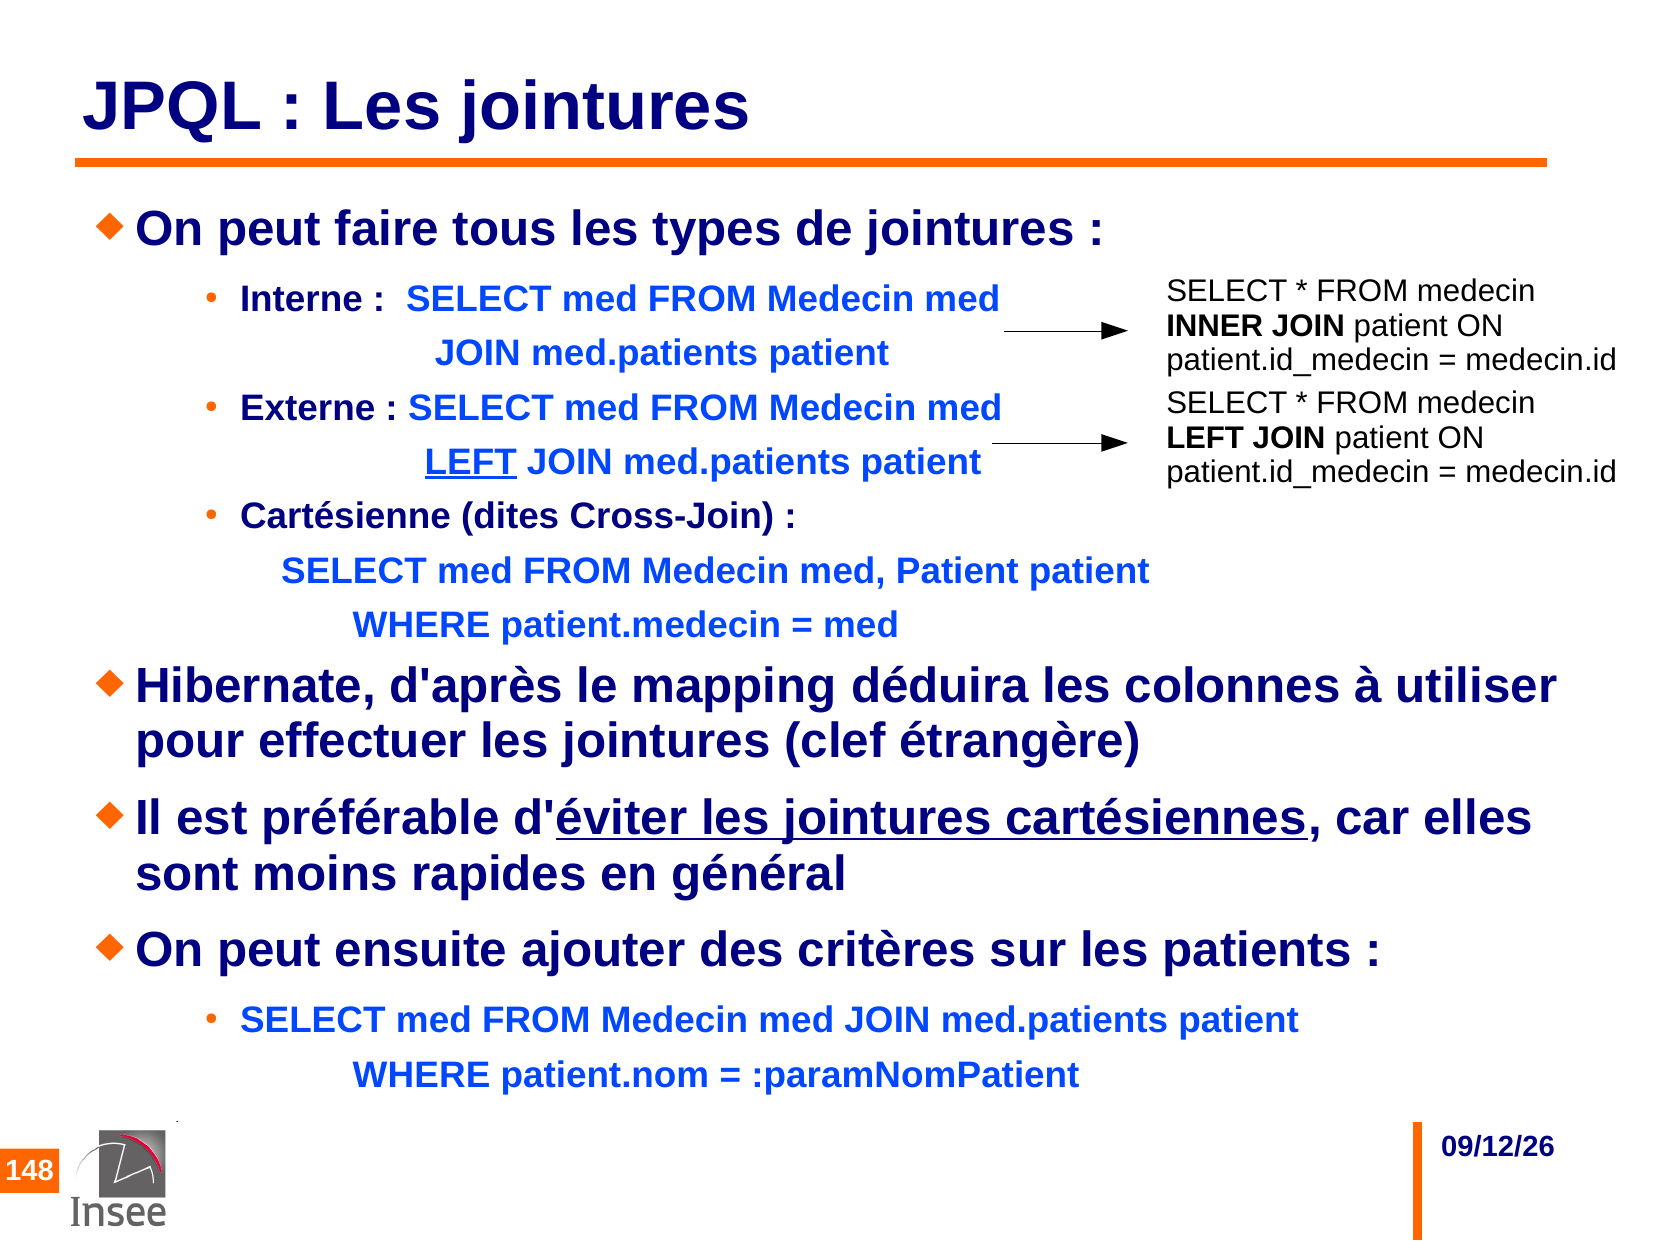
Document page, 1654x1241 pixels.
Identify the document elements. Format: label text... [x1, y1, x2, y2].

text_box SELECT * FROM medecin INNER JOIN patient ON patient.id_medecin = medecin.id [1151, 265, 1654, 377]
title JPQL : Les jointures [82, 49, 1619, 163]
list On peut faire tous les types de jointures : Interne : SELECT med FROM Medecin med JOIN med.patients patient Externe : SELECT med FROM Medecin med LEFT JOIN med.patients patient Cartésienne (dites Cross-Join) : SELECT med FROM Medecin med, Patient patient WHERE patient.medecin = med Hibernate, d'après le mapping déduira les colonnes à utiliser pour effectuer les jointures (clef étrangère) Il est préférable d'éviter les jointures cartésiennes, car elles sont moins rapides en général On peut ensuite ajouter des critères sur les patients : SELECT med FROM Medecin med JOIN med.patients patient WHERE patient.nom = :paramNomPatient [82, 200, 1571, 1099]
picture [62, 1121, 178, 1241]
text_box SELECT * FROM medecin LEFT JOIN patient ON patient.id_medecin = medecin.id [1151, 377, 1654, 508]
